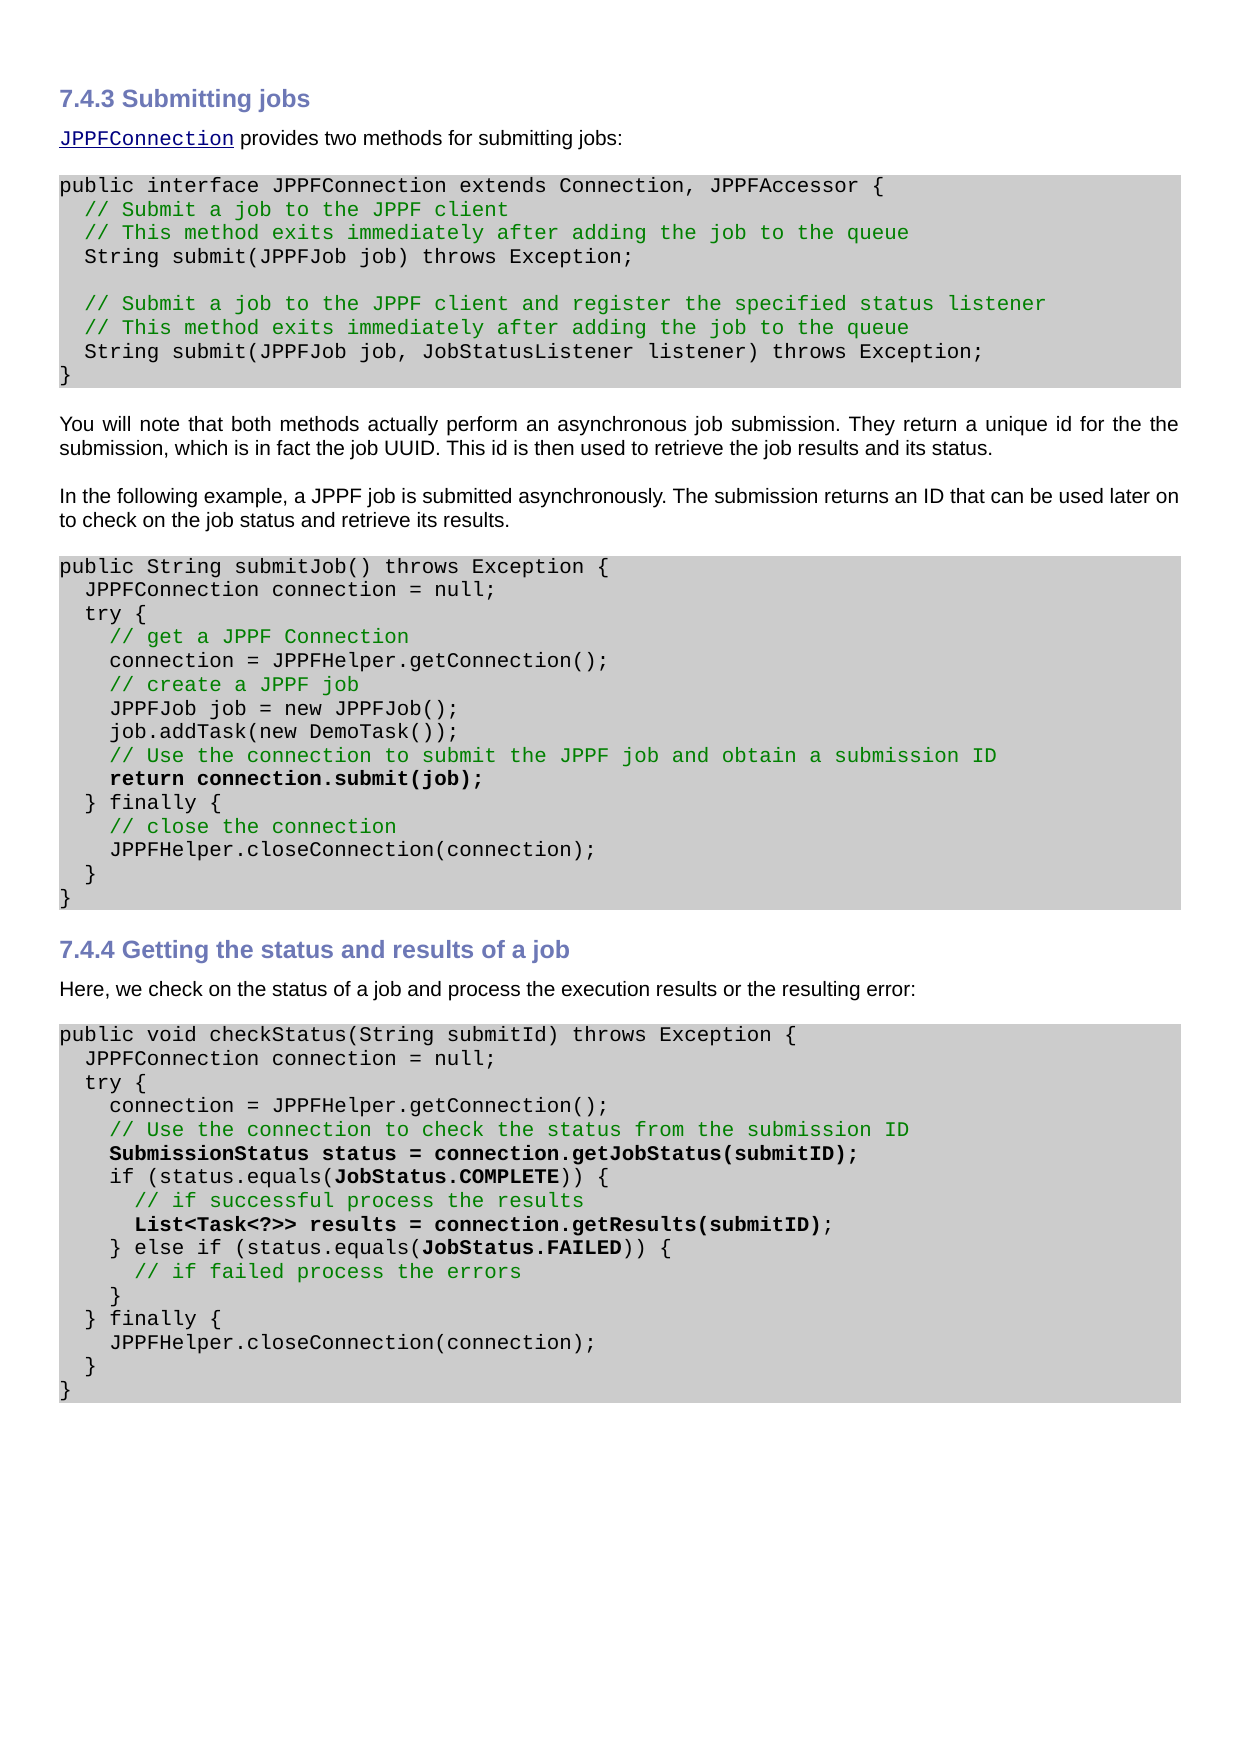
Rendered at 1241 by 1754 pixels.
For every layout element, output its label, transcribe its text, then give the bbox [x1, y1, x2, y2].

text Here, we check on the status of a job and process the execution results or the resulting error: [59, 977, 1181, 1001]
text // create a JPPF job [59, 674, 1181, 697]
text public interface JPPFConnection extends Connection, JPPFAccessor { [59, 175, 1181, 199]
text return connection.submit(job); [59, 768, 1181, 792]
text // Submit a job to the JPPF client [59, 199, 1181, 222]
text String submit(JPPFJob job, JobStatusListener listener) throws Exception; [59, 341, 1181, 364]
text // if successful process the results [59, 1190, 1181, 1214]
text connection = JPPFHelper.getConnection(); [59, 650, 1181, 674]
text // if failed process the errors [59, 1261, 1181, 1284]
text } finally { [59, 1308, 1181, 1332]
text // This method exits immediately after adding the job to the queue [59, 317, 1181, 341]
text job.addTask(new DemoTask()); [59, 721, 1181, 745]
text public String submitJob() throws Exception { [59, 556, 1181, 579]
text connection = JPPFHelper.getConnection(); [59, 1095, 1181, 1119]
text // This method exits immediately after adding the job to the queue [59, 222, 1181, 246]
text JPPFConnection connection = null; [59, 579, 1181, 603]
text try { [59, 1072, 1181, 1095]
text // Submit a job to the JPPF client and register the specified status listener [59, 293, 1181, 317]
text String submit(JPPFJob job) throws Exception; [59, 246, 1181, 270]
text In the following example, a JPPF job is submitted asynchronously. The submission returns an ID that can be used later on to check on the job status and retrieve its results. [59, 484, 1181, 532]
text } [59, 887, 1181, 910]
text } [59, 1356, 1181, 1379]
text JPPFHelper.closeConnection(connection); [59, 839, 1181, 863]
text // Use the connection to check the status from the submission ID [59, 1119, 1181, 1143]
text You will note that both methods actually perform an asynchronous job submission. They return a unique id for the the submission, which is in fact the job UUID. This id is then used to retrieve the job results and its status. [59, 412, 1181, 460]
text } [59, 1284, 1181, 1308]
text // close the connection [59, 816, 1181, 839]
subtitle Getting the status and results of a job [59, 935, 1181, 964]
text JPPFConnection provides two methods for submitting jobs: [59, 125, 1181, 151]
text // Use the connection to submit the JPPF job and obtain a submission ID [59, 745, 1181, 768]
subtitle Submitting jobs [59, 84, 1181, 113]
text } else if (status.equals(JobStatus.FAILED)) { [59, 1237, 1181, 1261]
text } finally { [59, 792, 1181, 816]
text if (status.equals(JobStatus.COMPLETE)) { [59, 1166, 1181, 1190]
text SubmissionStatus status = connection.getJobStatus(submitID); [59, 1143, 1181, 1166]
text List<Task<?>> results = connection.getResults(submitID); [59, 1214, 1181, 1237]
text try { [59, 603, 1181, 627]
text JPPFHelper.closeConnection(connection); [59, 1332, 1181, 1356]
text // get a JPPF Connection [59, 627, 1181, 650]
text } [59, 1379, 1181, 1403]
text public void checkStatus(String submitId) throws Exception { [59, 1024, 1181, 1048]
text JPPFConnection connection = null; [59, 1048, 1181, 1072]
text } [59, 364, 1181, 388]
text } [59, 863, 1181, 887]
text JPPFJob job = new JPPFJob(); [59, 697, 1181, 721]
